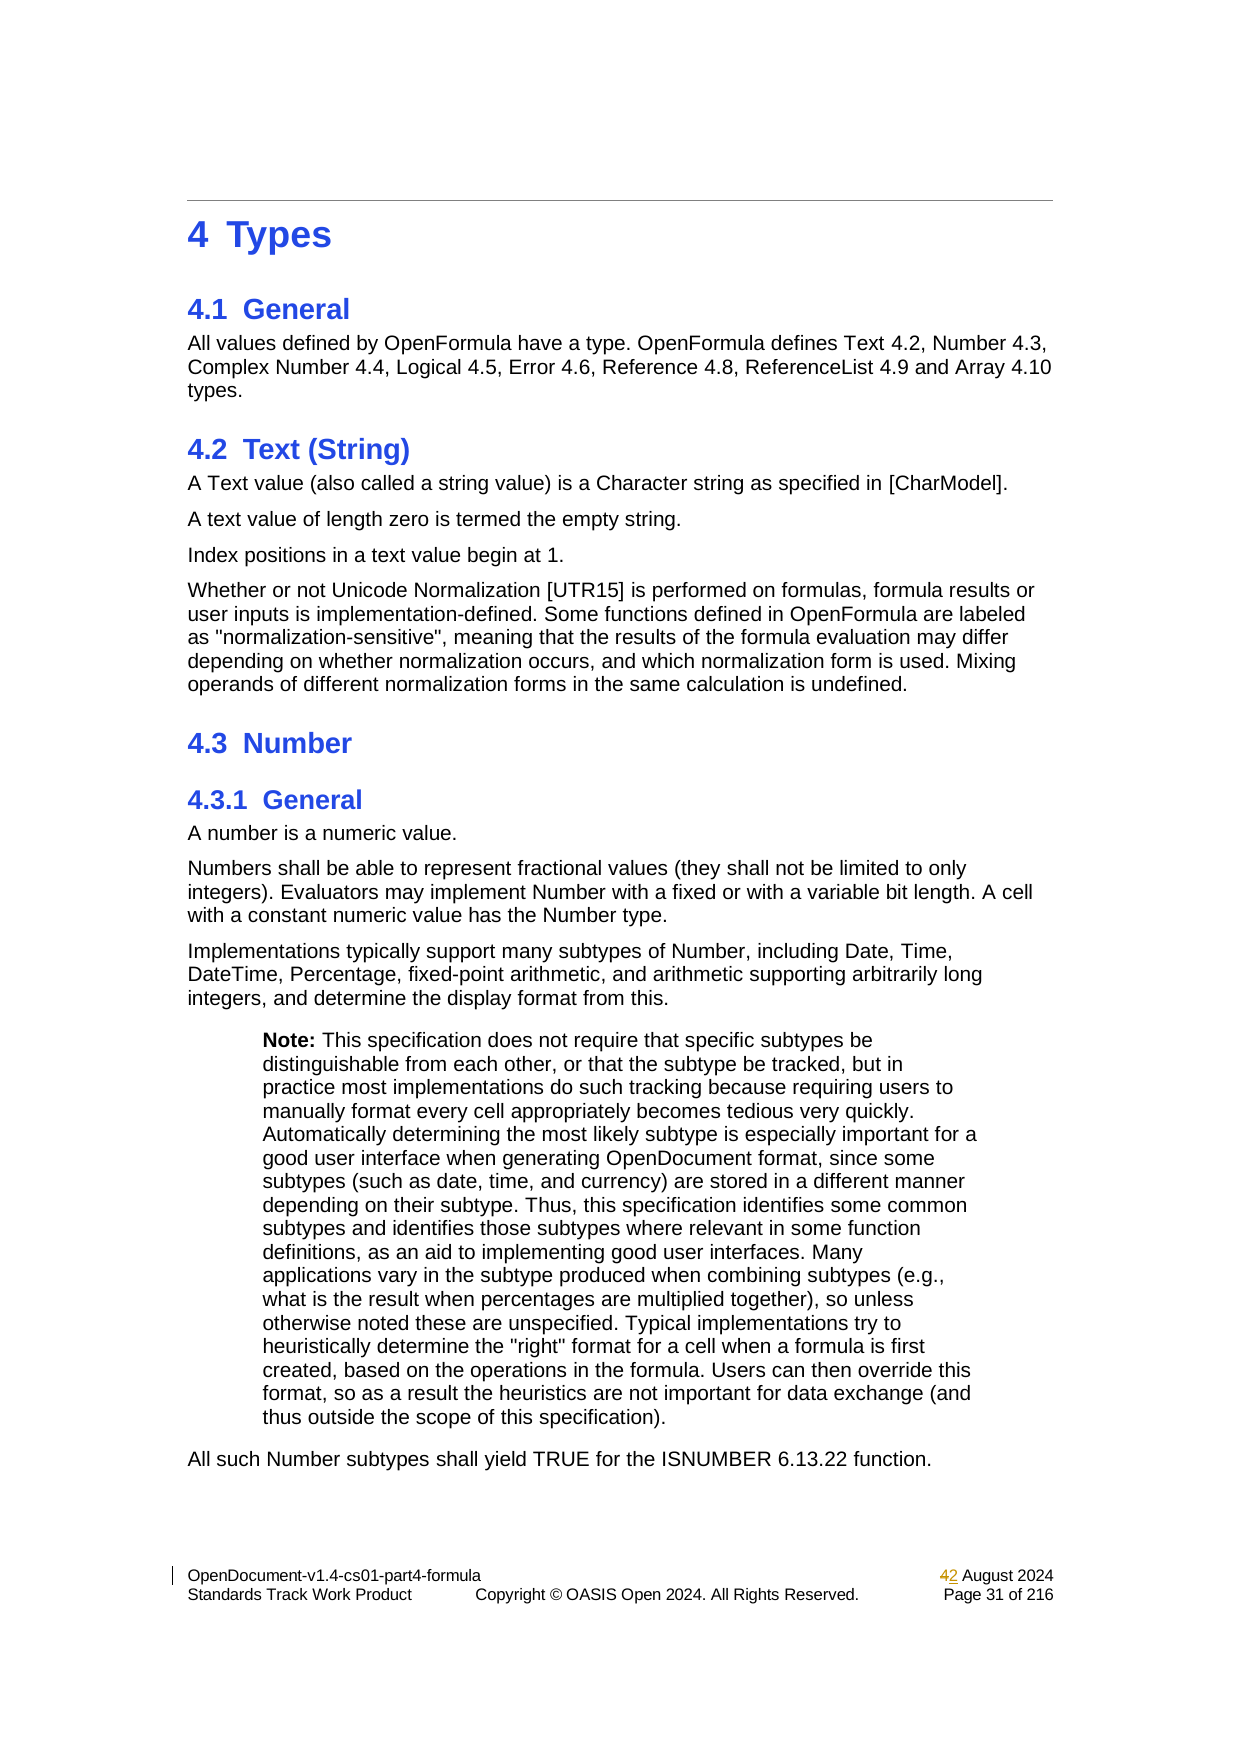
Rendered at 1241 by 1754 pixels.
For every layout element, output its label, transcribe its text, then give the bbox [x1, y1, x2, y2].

text Note: This specification does not require that specific subtypes be distinguishable from each other, or that the subtype be tracked, but in practice most implementations do such tracking because requiring users to manually format every cell appropriately becomes tedious very quickly. Automatically determining the most likely subtype is especially important for a good user interface when generating OpenDocument format, since some subtypes (such as date, time, and currency) are stored in a different manner depending on their subtype. Thus, this specification identifies some common subtypes and identifies those subtypes where relevant in some function definitions, as an aid to implementing good user interfaces. Many applications vary in the subtype produced when combining subtypes (e.g., what is the result when percentages are multiplied together), so unless otherwise noted these are unspecified. Typical implementations try to heuristically determine the "right" format for a cell when a formula is first created, based on the operations in the formula. Users can then override this format, so as a result the heuristics are not important for data exchange (and thus outside the scope of this specification). [262, 1028, 978, 1429]
text A Text value (also called a string value) is a Character string as specified in [CharModel]. [187, 472, 1053, 495]
text Implementations typically support many subtypes of Number, including Date, Time, DateTime, Percentage, fixed-point arithmetic, and arithmetic supporting arbitrarily long integers, and determine the display format from this. [187, 939, 1053, 1010]
subtitle Number [187, 727, 1053, 760]
subtitle Types [187, 201, 1053, 256]
text All such Number subtypes shall yield TRUE for the ISNUMBER 6.13.22 function. [187, 1447, 1053, 1471]
text Numbers shall be able to represent fractional values (they shall not be limited to only integers). Evaluators may implement Number with a fixed or with a variable bit length. A cell with a constant numeric value has the Number type. [187, 857, 1053, 927]
text A text value of length zero is termed the empty string. [187, 507, 1053, 531]
text Whether or not Unicode Normalization [UTR15] is performed on formulas, formula results or user inputs is implementation-defined. Some functions defined in OpenFormula are labeled as "normalization-sensitive", meaning that the results of the formula evaluation may differ depending on whether normalization occurs, and which normalization form is used. Mixing operands of different normalization forms in the same calculation is undefined. [187, 579, 1053, 696]
subtitle General [187, 785, 1053, 815]
text Index positions in a text value begin at 1. [187, 543, 1053, 567]
subtitle Text (String) [187, 433, 1053, 466]
text All values defined by OpenFormula have a type. OpenFormula defines Text 4.2, Number 4.3, Complex Number 4.4, Logical 4.5, Error 4.6, Reference 4.8, ReferenceList 4.9 and Array 4.10 types. [187, 332, 1053, 402]
subtitle General [187, 293, 1053, 326]
text A number is a numeric value. [187, 821, 1053, 844]
